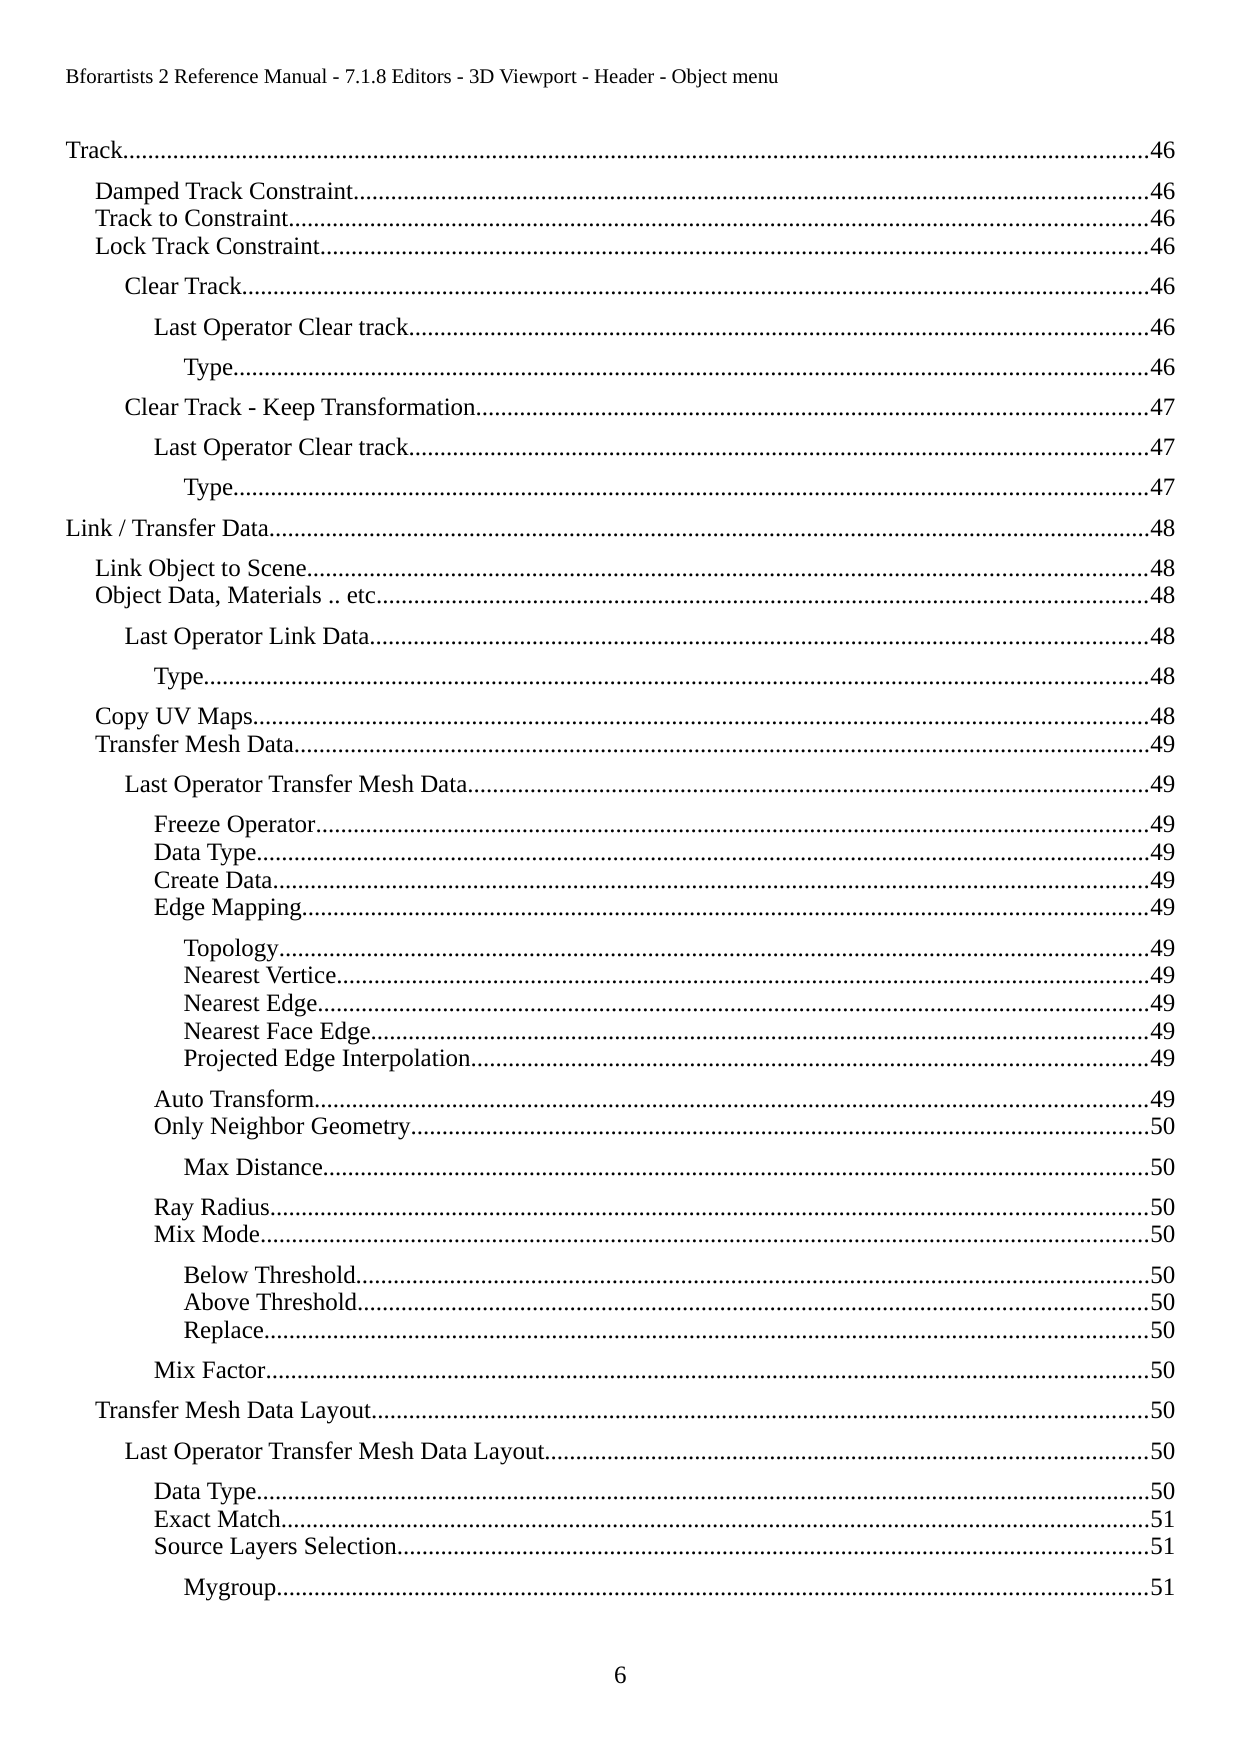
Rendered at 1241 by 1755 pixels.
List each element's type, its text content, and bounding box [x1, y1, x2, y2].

text Lock Track Constraint 46 [88, 232, 1181, 266]
text Last Operator Clear track 47 [147, 427, 1181, 467]
text Link Object to Scene 48 [88, 548, 1181, 582]
text Track 46 [59, 130, 1181, 171]
text Data Type 50 [147, 1471, 1181, 1505]
text Mygroup 51 [177, 1566, 1181, 1607]
text Type 48 [147, 656, 1181, 696]
text Data Type 49 [147, 838, 1181, 866]
text Exact Match 51 [147, 1505, 1181, 1532]
text Clear Track - Keep Transformation 47 [118, 387, 1181, 427]
text Edge Mapping 49 [147, 893, 1181, 927]
text Freeze Operator 49 [147, 804, 1181, 838]
text Projected Edge Interpolation 49 [177, 1044, 1181, 1078]
text Nearest Face Edge 49 [177, 1017, 1181, 1044]
text Above Threshold 50 [177, 1288, 1181, 1316]
text Clear Track 46 [118, 266, 1181, 306]
text Copy UV Maps 48 [88, 696, 1181, 730]
text Topology 49 [177, 927, 1181, 961]
text Object Data, Materials .. etc 48 [88, 582, 1181, 616]
text Only Neighbor Geometry 50 [147, 1112, 1181, 1146]
text Auto Transform 49 [147, 1078, 1181, 1112]
text Last Operator Transfer Mesh Data 49 [118, 764, 1181, 804]
text Replace 50 [177, 1316, 1181, 1350]
text Ray Radius 50 [147, 1187, 1181, 1221]
text Track to Constraint 46 [88, 204, 1181, 232]
text Transfer Mesh Data Layout 50 [88, 1390, 1181, 1431]
text Last Operator Clear track 46 [147, 306, 1181, 347]
text Type 46 [177, 347, 1181, 387]
text Source Layers Selection 51 [147, 1532, 1181, 1566]
text Type 47 [177, 467, 1181, 507]
text Create Data 49 [147, 866, 1181, 893]
text Last Operator Transfer Mesh Data Layout 50 [118, 1431, 1181, 1471]
text Damped Track Constraint 46 [88, 171, 1181, 204]
text Transfer Mesh Data 49 [88, 730, 1181, 764]
text Below Threshold 50 [177, 1254, 1181, 1288]
text Last Operator Link Data 48 [118, 616, 1181, 656]
text Mix Factor 50 [147, 1350, 1181, 1390]
text Nearest Vertice 49 [177, 961, 1181, 989]
text Link / Transfer Data 48 [59, 507, 1181, 548]
text Nearest Edge 49 [177, 989, 1181, 1017]
text Mix Mode 50 [147, 1221, 1181, 1254]
text Max Distance 50 [177, 1146, 1181, 1187]
